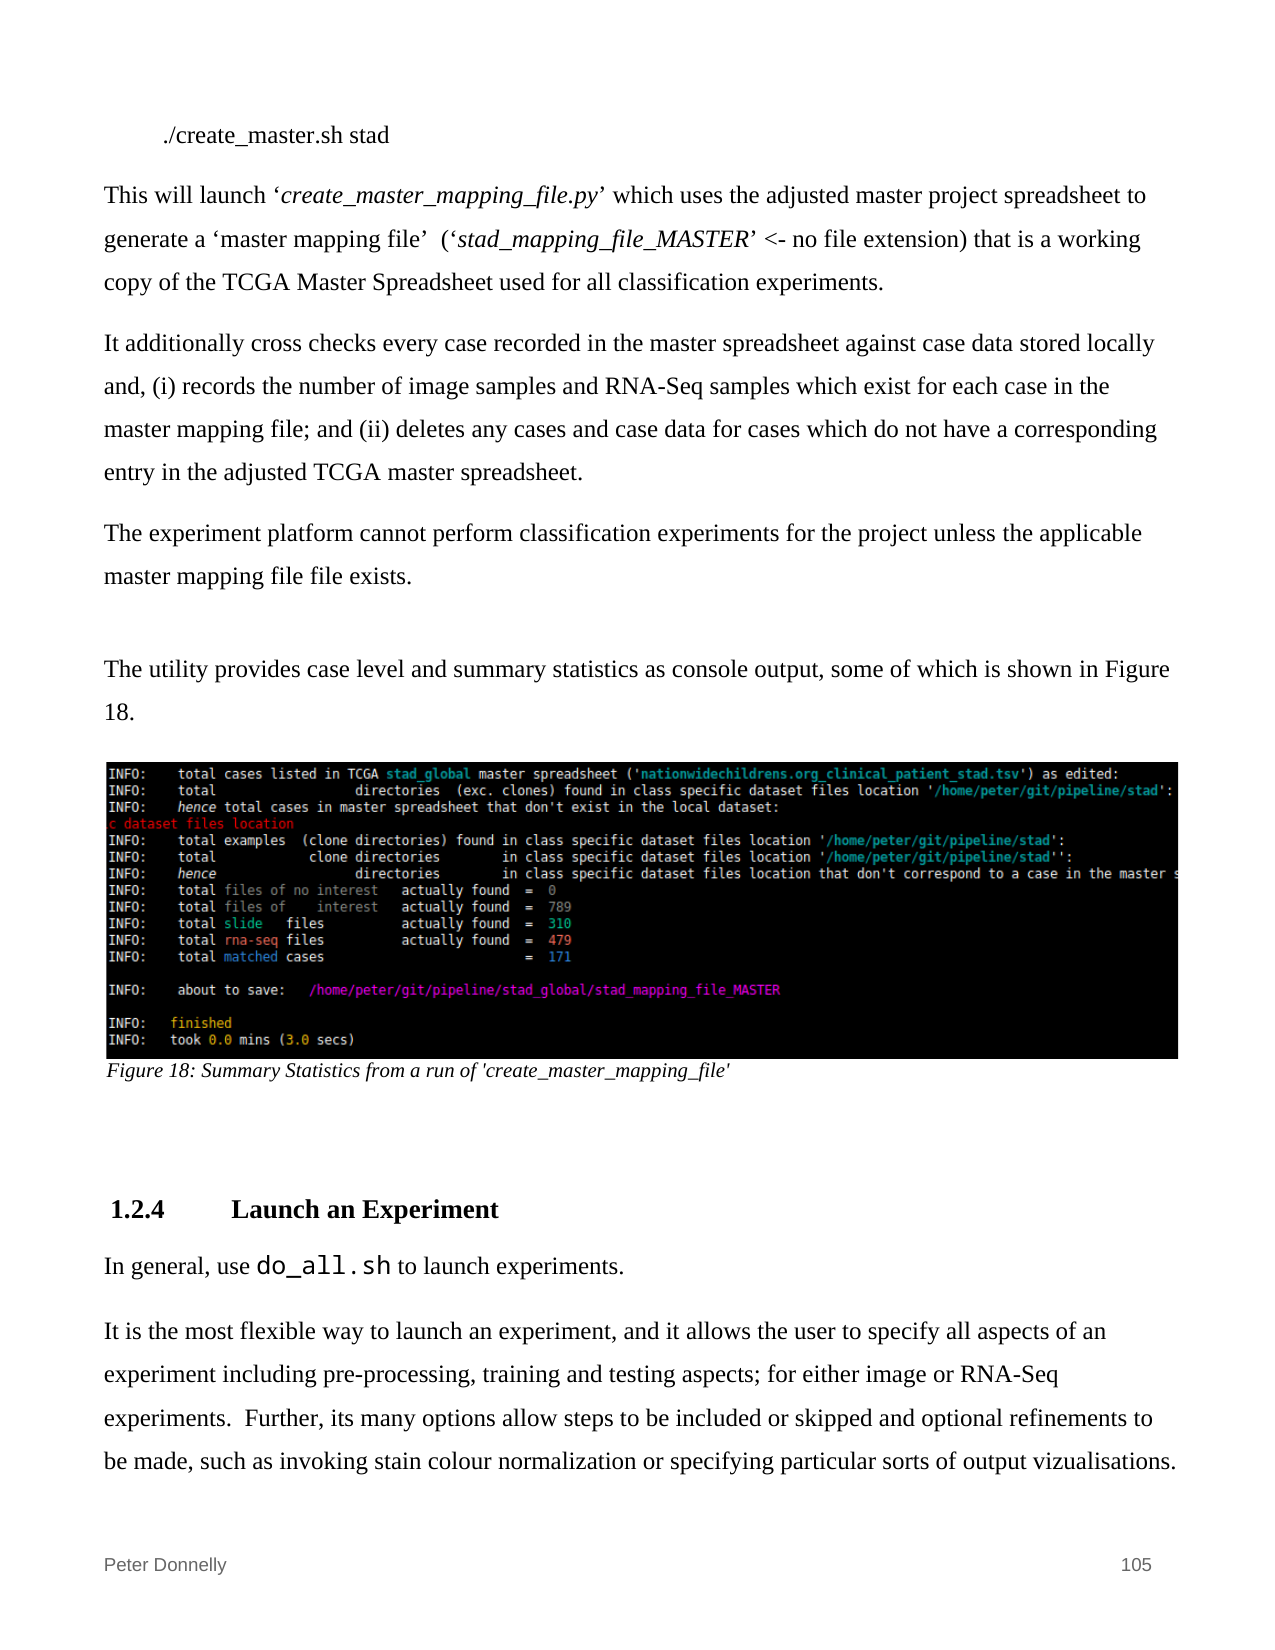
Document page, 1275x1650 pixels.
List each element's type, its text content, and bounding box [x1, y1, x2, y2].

text Figure 18: Summary Statistics from a run of 'create_master_mapping_file' [106, 1059, 1178, 1082]
text It is the most flexible way to launch an experiment, and it allows the user to specify all aspects of an experiment including pre-processing, training and testing aspects; for either image or RNA-Seq experiments. Further, its many options allow steps to be included or skipped and optional refinements to be made, such as invoking stain colour normalization or specifying particular sorts of output vizualisations. [103, 1316, 1181, 1474]
text The utility provides case level and summary statistics as console output, some of which is shown in Figure 18. [103, 654, 1181, 726]
text This will launch ‘create_master_mapping_file.py’ which uses the adjusted master project spreadsheet to generate a ‘master mapping file’ (‘stad_mapping_file_MASTER’ <- no file extension) that is a working copy of the TCGA Master Spreadsheet used for all classification experiments. [103, 181, 1181, 296]
text The experiment platform cannot perform classification experiments for the project unless the applicable master mapping file file exists. [103, 518, 1181, 590]
picture [106, 762, 1179, 1059]
text It additionally cross checks every case recorded in the master spreadsheet against case data stored locally and, (i) records the number of image samples and RNA-Seq samples which exist for each case in the master mapping file; and (ii) deletes any cases and case data for cases which do not have a corresponding entry in the adjusted TCGA master spreadsheet. [103, 328, 1181, 486]
text ./create_master.sh stad [162, 120, 1181, 148]
text In general, use do_all.sh to launch experiments. [103, 1248, 1181, 1282]
subtitle Launch an Experiment [103, 1193, 1181, 1224]
